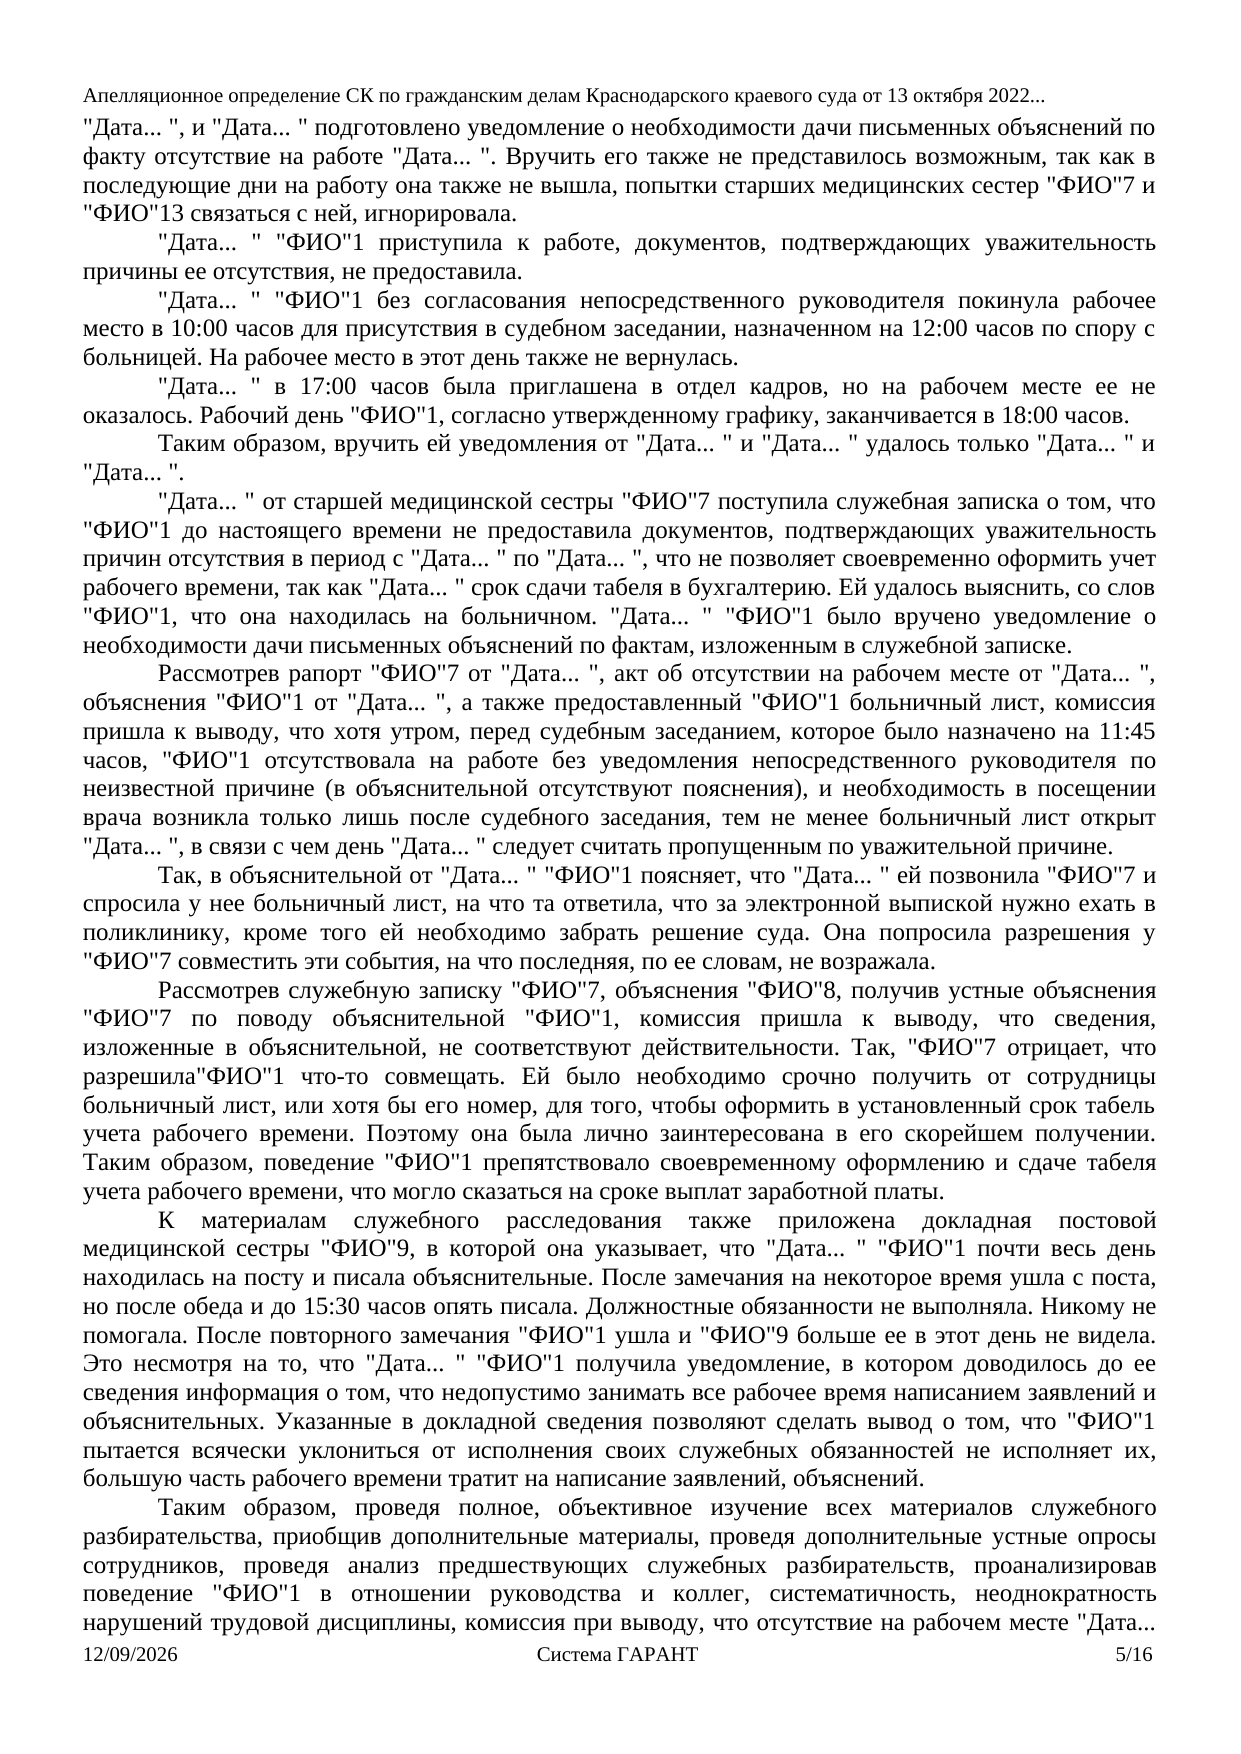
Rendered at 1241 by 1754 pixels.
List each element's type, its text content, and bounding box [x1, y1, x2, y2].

text "Дата... " "ФИО"1 без согласования непосредственного руководителя покинула рабочее место в 10:00 часов для присутствия в судебном заседании, назначенном на 12:00 часов по спору с больницей. На рабочее место в этот день также не вернулась. [83, 285, 1157, 371]
text Рассмотрев рапорт "ФИО"7 от "Дата... ", акт об отсутствии на рабочем месте от "Дата... ", объяснения "ФИО"1 от "Дата... ", а также предоставленный "ФИО"1 больничный лист, комиссия пришла к выводу, что хотя утром, перед судебным заседанием, которое было назначено на 11:45 часов, "ФИО"1 отсутствовала на работе без уведомления непосредственного руководителя по неизвестной причине (в объяснительной отсутствуют пояснения), и необходимость в посещении врача возникла только лишь после судебного заседания, тем не менее больничный лист открыт "Дата... ", в связи с чем день "Дата... " следует считать пропущенным по уважительной причине. [83, 658, 1157, 860]
text "Дата... ", и "Дата... " подготовлено уведомление о необходимости дачи письменных объяснений по факту отсутствие на работе "Дата... ". Вручить его также не представилось возможным, так как в последующие дни на работу она также не вышла, попытки старших медицинских сестер "ФИО"7 и "ФИО"13 связаться с ней, игнорировала. [83, 112, 1157, 227]
text К материалам служебного расследования также приложена докладная постовой медицинской сестры "ФИО"9, в которой она указывает, что "Дата... " "ФИО"1 почти весь день находилась на посту и писала объяснительные. После замечания на некоторое время ушла с поста, но после обеда и до 15:30 часов опять писала. Должностные обязанности не выполняла. Никому не помогала. После повторного замечания "ФИО"1 ушла и "ФИО"9 больше ее в этот день не видела. Это несмотря на то, что "Дата... " "ФИО"1 получила уведомление, в котором доводилось до ее сведения информация о том, что недопустимо занимать все рабочее время написанием заявлений и объяснительных. Указанные в докладной сведения позволяют сделать вывод о том, что "ФИО"1 пытается всячески уклониться от исполнения своих служебных обязанностей не исполняет их, большую часть рабочего времени тратит на написание заявлений, объяснений. [83, 1205, 1157, 1492]
text Рассмотрев служебную записку "ФИО"7, объяснения "ФИО"8, получив устные объяснения "ФИО"7 по поводу объяснительной "ФИО"1, комиссия пришла к выводу, что сведения, изложенные в объяснительной, не соответствуют действительности. Так, "ФИО"7 отрицает, что разрешила"ФИО"1 что-то совмещать. Ей было необходимо срочно получить от сотрудницы больничный лист, или хотя бы его номер, для того, чтобы оформить в установленный срок табель учета рабочего времени. Поэтому она была лично заинтересована в его скорейшем получении. Таким образом, поведение "ФИО"1 препятствовало своевременному оформлению и сдаче табеля учета рабочего времени, что могло сказаться на сроке выплат заработной платы. [83, 975, 1157, 1205]
text Таким образом, проведя полное, объективное изучение всех материалов служебного разбирательства, приобщив дополнительные материалы, проведя дополнительные устные опросы сотрудников, проведя анализ предшествующих служебных разбирательств, проанализировав поведение "ФИО"1 в отношении руководства и коллег, систематичность, неоднократность нарушений трудовой дисциплины, комиссия при выводу, что отсутствие на рабочем месте "Дата... [83, 1492, 1157, 1636]
text "Дата... " от старшей медицинской сестры "ФИО"7 поступила служебная записка о том, что "ФИО"1 до настоящего времени не предоставила документов, подтверждающих уважительность причин отсутствия в период с "Дата... " по "Дата... ", что не позволяет своевременно оформить учет рабочего времени, так как "Дата... " срок сдачи табеля в бухгалтерию. Ей удалось выяснить, со слов "ФИО"1, что она находилась на больничном. "Дата... " "ФИО"1 было вручено уведомление о необходимости дачи письменных объяснений по фактам, изложенным в служебной записке. [83, 486, 1157, 658]
text Таким образом, вручить ей уведомления от "Дата... " и "Дата... " удалось только "Дата... " и "Дата... ". [83, 428, 1157, 486]
text Так, в объяснительной от "Дата... " "ФИО"1 поясняет, что "Дата... " ей позвонила "ФИО"7 и спросила у нее больничный лист, на что та ответила, что за электронной выпиской нужно ехать в поликлинику, кроме того ей необходимо забрать решение суда. Она попросила разрешения у "ФИО"7 совместить эти события, на что последняя, по ее словам, не возражала. [83, 860, 1157, 975]
text "Дата... " в 17:00 часов была приглашена в отдел кадров, но на рабочем месте ее не оказалось. Рабочий день "ФИО"1, согласно утвержденному графику, заканчивается в 18:00 часов. [83, 371, 1157, 428]
text "Дата... " "ФИО"1 приступила к работе, документов, подтверждающих уважительность причины ее отсутствия, не предоставила. [83, 227, 1157, 285]
